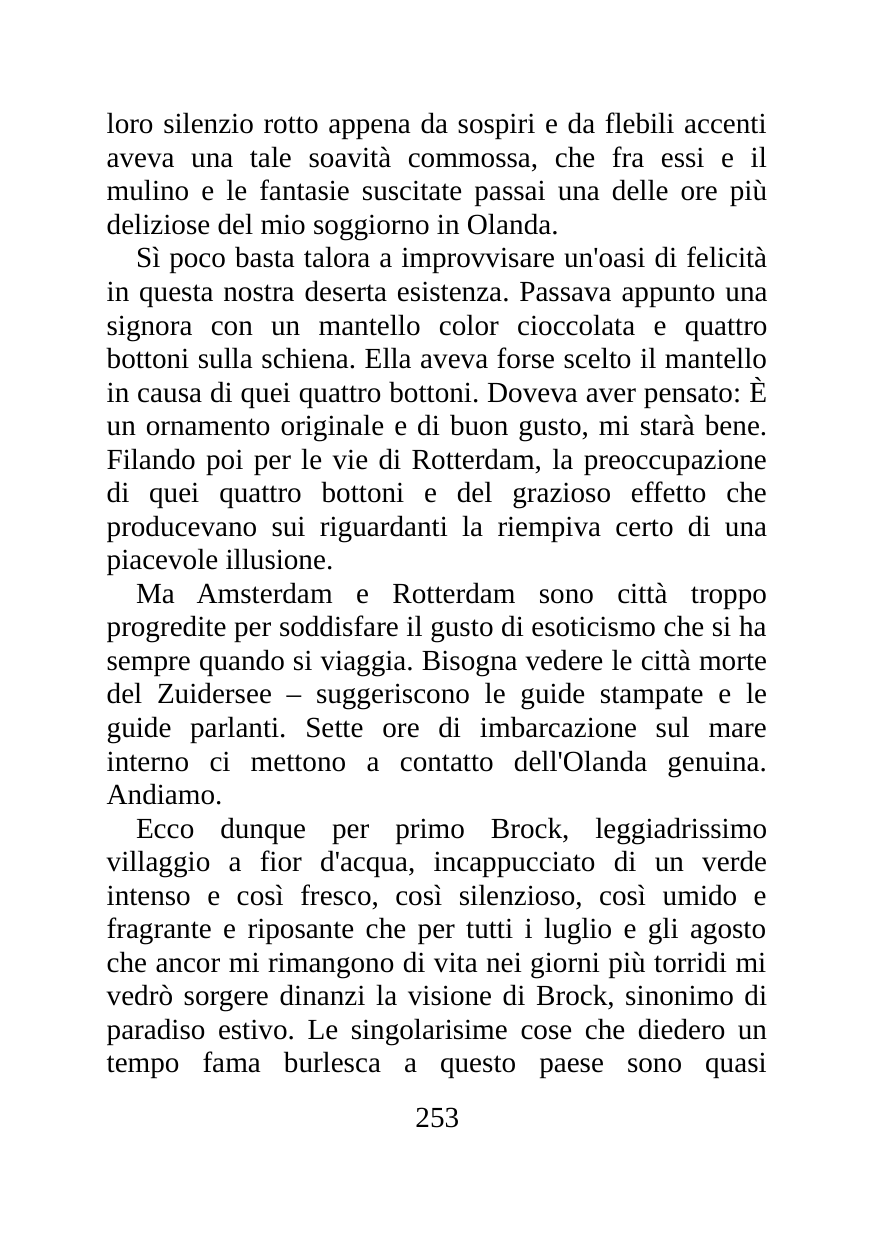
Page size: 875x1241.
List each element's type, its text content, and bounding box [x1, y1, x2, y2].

text loro silenzio rotto appena da sospiri e da flebili accenti aveva una tale soavità commossa, che fra essi e il mulino e le fantasie suscitate passai una delle ore più deliziose del mio soggiorno in Olanda. [106, 106, 768, 241]
text Sì poco basta talora a improvvisare un'oasi di felicità in questa nostra deserta esistenza. Passava appunto una signora con un mantello color cioccolata e quattro bottoni sulla schiena. Ella aveva forse scelto il mantello in causa di quei quattro bottoni. Doveva aver pensato: È un ornamento originale e di buon gusto, mi starà bene. Filando poi per le vie di Rotterdam, la preoccupazione di quei quattro bottoni e del grazioso effetto che producevano sui riguardanti la riempiva certo di una piacevole illusione. [106, 241, 768, 576]
text Ma Amsterdam e Rotterdam sono città troppo progredite per soddisfare il gusto di esoticismo che si ha sempre quando si viaggia. Bisogna vedere le città morte del Zuidersee ‒ suggeriscono le guide stampate e le guide parlanti. Sette ore di imbarcazione sul mare interno ci mettono a contatto dell'Olanda genuina. Andiamo. [106, 576, 768, 811]
text Ecco dunque per primo Brock, leggiadrissimo villaggio a fior d'acqua, incappucciato di un verde intenso e così fresco, così silenzioso, così umido e fragrante e riposante che per tutti i luglio e gli agosto che ancor mi rimangono di vita nei giorni più torridi mi vedrò sorgere dinanzi la visione di Brock, sinonimo di paradiso estivo. Le singolarisime cose che diedero un tempo fama burlesca a questo paese sono quasi [106, 811, 768, 1079]
